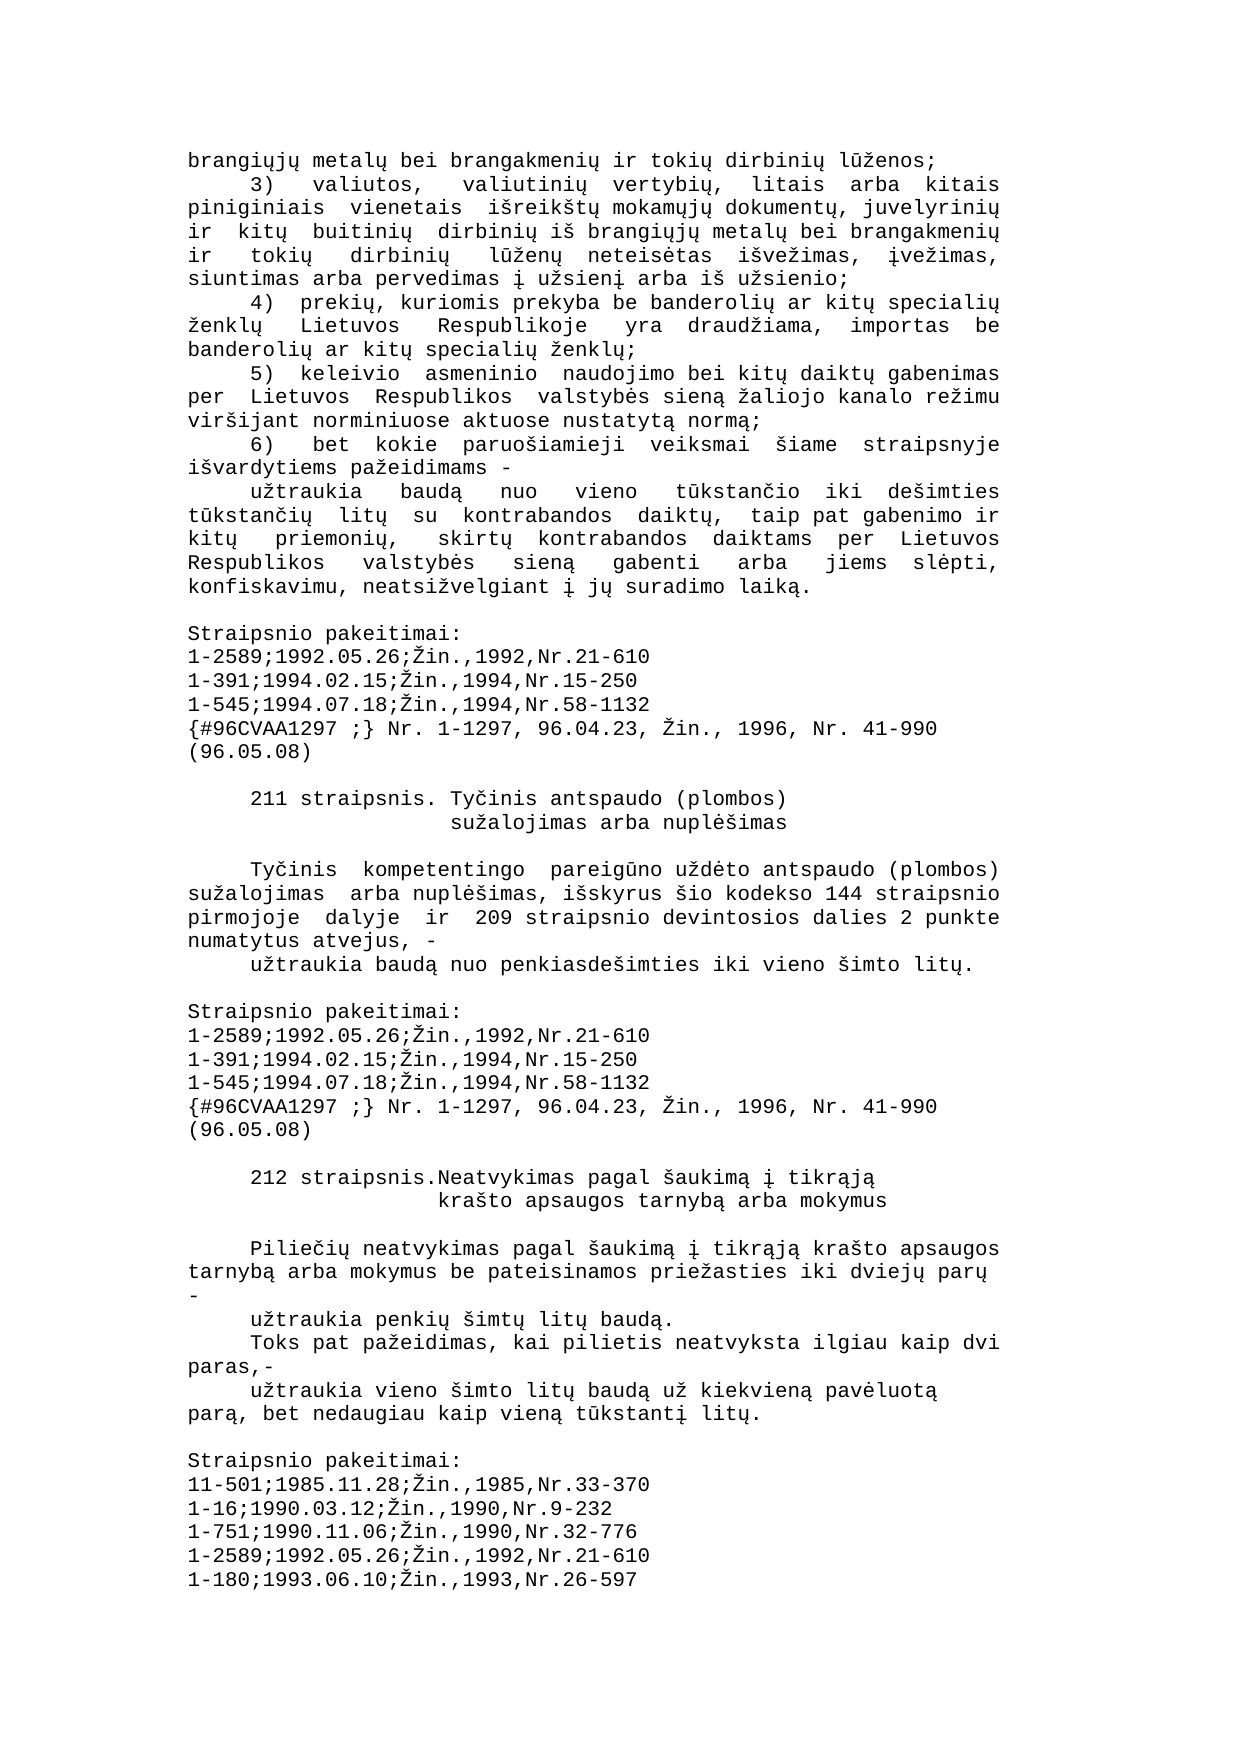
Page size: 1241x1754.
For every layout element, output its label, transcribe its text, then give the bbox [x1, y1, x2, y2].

text parą, bet nedaugiau kaip vieną tūkstantį litų. [187, 1403, 1053, 1427]
text ir tokių dirbinių lūženų neteisėtas išvežimas, įvežimas, [187, 244, 1053, 268]
text 1-2589;1992.05.26;Žin.,1992,Nr.21-610 [187, 1545, 1053, 1569]
text 1-2589;1992.05.26;Žin.,1992,Nr.21-610 [187, 1025, 1053, 1048]
text ženklų Lietuvos Respublikoje yra draudžiama, importas be [187, 316, 1053, 339]
text 211 straipsnis. Tyčinis antspaudo (plombos) [187, 788, 1053, 812]
text Straipsnio pakeitimai: [187, 623, 1053, 647]
text {#96CVAA1297 ;} Nr. 1-1297, 96.04.23, Žin., 1996, Nr. 41-990 (96.05.08) [187, 1096, 1053, 1143]
text 3) valiutos, valiutinių vertybių, litais arba kitais [187, 174, 1053, 197]
text brangiųjų metalų bei brangakmenių ir tokių dirbinių lūženos; [187, 150, 1053, 174]
text 1-180;1993.06.10;Žin.,1993,Nr.26-597 [187, 1569, 1053, 1592]
text ir kitų buitinių dirbinių iš brangiųjų metalų bei brangakmenių [187, 221, 1053, 244]
text Straipsnio pakeitimai: [187, 1001, 1053, 1025]
text Straipsnio pakeitimai: [187, 1451, 1053, 1474]
text Respublikos valstybės sieną gabenti arba jiems slėpti, [187, 552, 1053, 576]
text sužalojimas arba nuplėšimas [187, 812, 1053, 836]
text per Lietuvos Respublikos valstybės sieną žaliojo kanalo režimu [187, 386, 1053, 410]
text Piliečių neatvykimas pagal šaukimą į tikrąją krašto apsaugos [187, 1238, 1053, 1261]
text Toks pat pažeidimas, kai pilietis neatvyksta ilgiau kaip dvi [187, 1332, 1053, 1356]
text - [187, 1285, 1053, 1309]
text kitų priemonių, skirtų kontrabandos daiktams per Lietuvos [187, 528, 1053, 552]
text užtraukia vieno šimto litų baudą už kiekvieną pavėluotą [187, 1379, 1053, 1403]
text užtraukia baudą nuo penkiasdešimties iki vieno šimto litų. [187, 954, 1053, 978]
text 1-2589;1992.05.26;Žin.,1992,Nr.21-610 [187, 647, 1053, 670]
text 212 straipsnis.Neatvykimas pagal šaukimą į tikrąją [187, 1167, 1053, 1190]
text 5) keleivio asmeninio naudojimo bei kitų daiktų gabenimas [187, 363, 1053, 386]
text užtraukia baudą nuo vieno tūkstančio iki dešimties [187, 481, 1053, 505]
text užtraukia penkių šimtų litų baudą. [187, 1309, 1053, 1332]
text 1-391;1994.02.15;Žin.,1994,Nr.15-250 [187, 670, 1053, 694]
text sužalojimas arba nuplėšimas, išskyrus šio kodekso 144 straipsnio [187, 883, 1053, 907]
text tūkstančių litų su kontrabandos daiktų, taip pat gabenimo ir [187, 505, 1053, 528]
text siuntimas arba pervedimas į užsienį arba iš užsienio; [187, 268, 1053, 292]
text 4) prekių, kuriomis prekyba be banderolių ar kitų specialių [187, 292, 1053, 316]
text 6) bet kokie paruošiamieji veiksmai šiame straipsnyje [187, 434, 1053, 457]
text krašto apsaugos tarnybą arba mokymus [187, 1190, 1053, 1214]
text pirmojoje dalyje ir 209 straipsnio devintosios dalies 2 punkte [187, 907, 1053, 930]
text viršijant norminiuose aktuose nustatytą normą; [187, 410, 1053, 434]
text 1-391;1994.02.15;Žin.,1994,Nr.15-250 [187, 1048, 1053, 1072]
text piniginiais vienetais išreikštų mokamųjų dokumentų, juvelyrinių [187, 197, 1053, 221]
text {#96CVAA1297 ;} Nr. 1-1297, 96.04.23, Žin., 1996, Nr. 41-990 (96.05.08) [187, 717, 1053, 765]
text tarnybą arba mokymus be pateisinamos priežasties iki dviejų parų [187, 1261, 1053, 1285]
text numatytus atvejus, - [187, 930, 1053, 954]
text 1-16;1990.03.12;Žin.,1990,Nr.9-232 [187, 1498, 1053, 1521]
text Tyčinis kompetentingo pareigūno uždėto antspaudo (plombos) [187, 859, 1053, 883]
text 1-545;1994.07.18;Žin.,1994,Nr.58-1132 [187, 1072, 1053, 1096]
text banderolių ar kitų specialių ženklų; [187, 339, 1053, 363]
text išvardytiems pažeidimams - [187, 457, 1053, 481]
text konfiskavimu, neatsižvelgiant į jų suradimo laiką. [187, 576, 1053, 599]
text paras,- [187, 1356, 1053, 1379]
text 11-501;1985.11.28;Žin.,1985,Nr.33-370 [187, 1474, 1053, 1498]
text 1-751;1990.11.06;Žin.,1990,Nr.32-776 [187, 1521, 1053, 1545]
text 1-545;1994.07.18;Žin.,1994,Nr.58-1132 [187, 694, 1053, 717]
